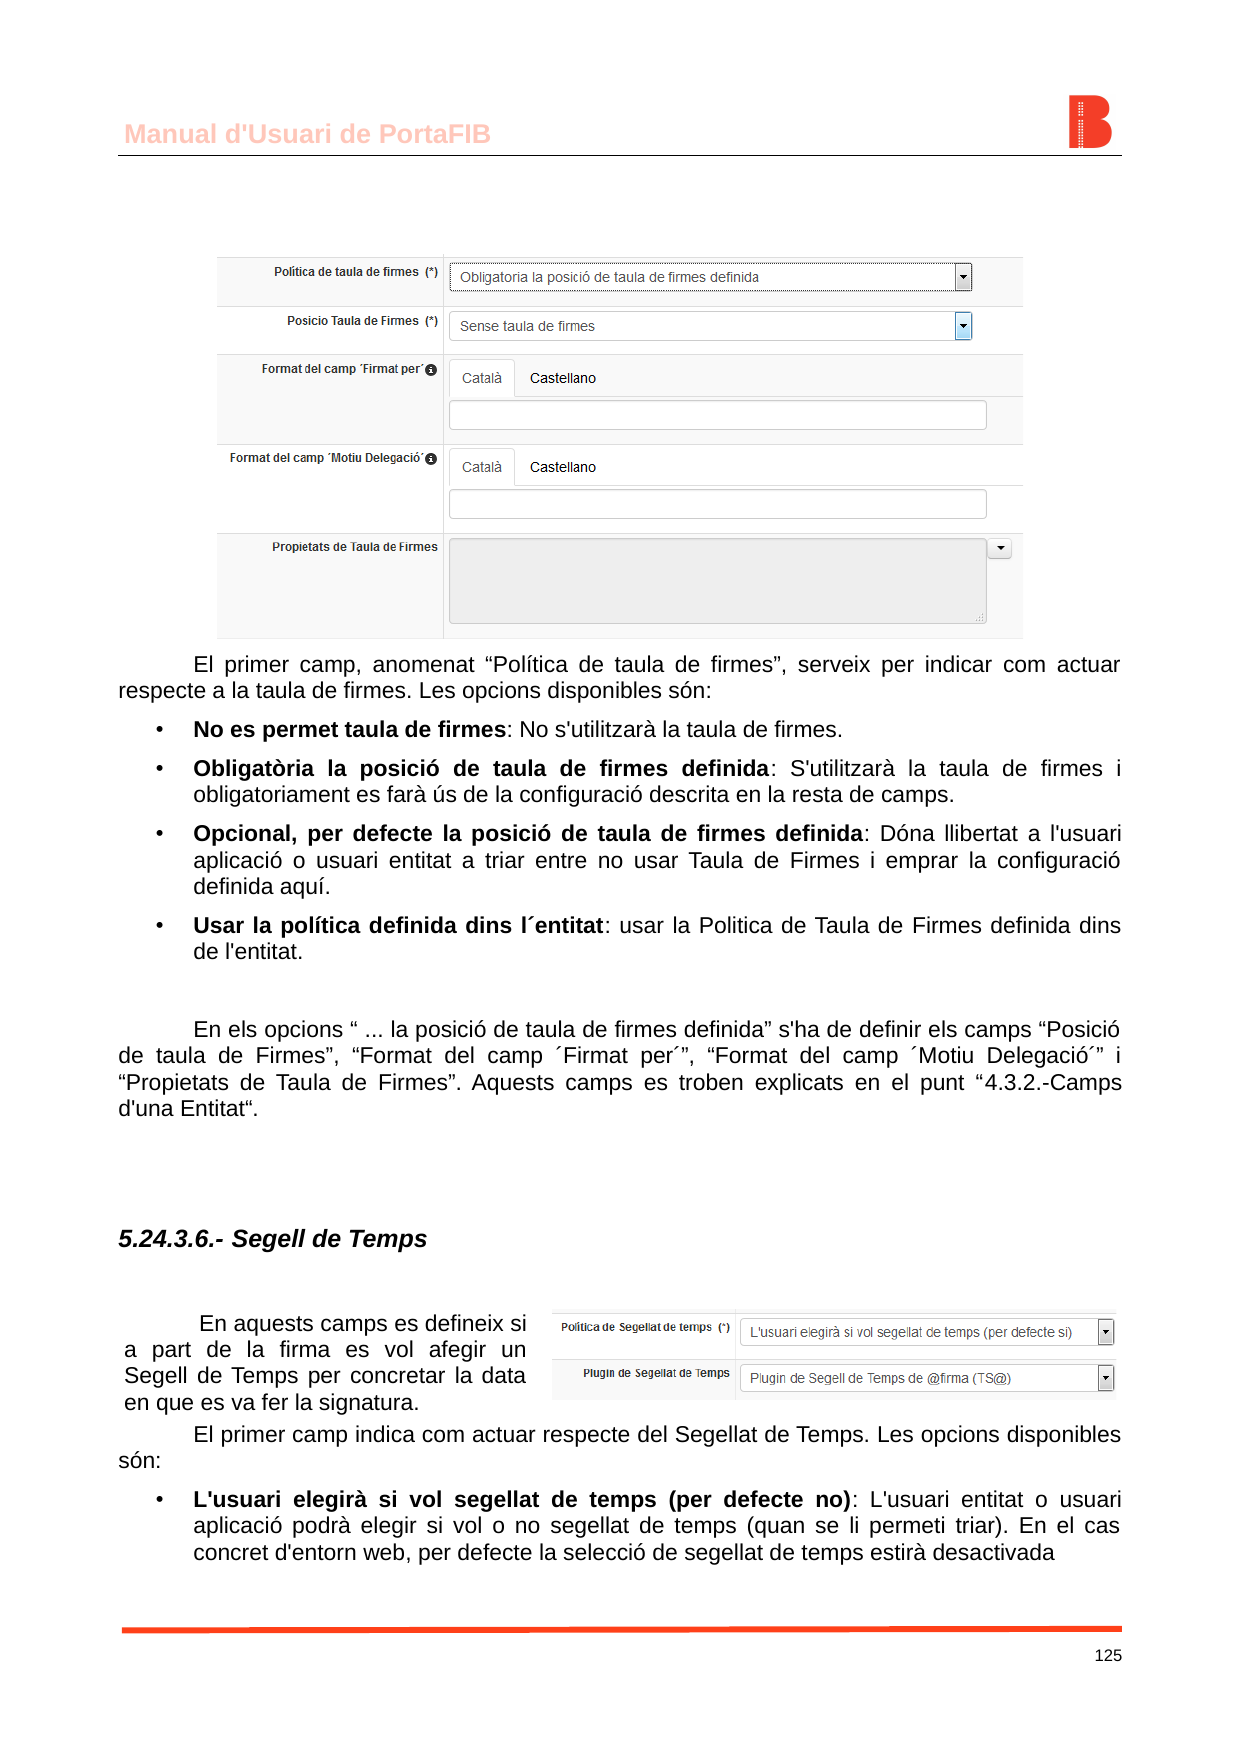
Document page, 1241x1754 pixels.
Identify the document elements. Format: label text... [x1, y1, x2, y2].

list No es permet taula de firmes: No s'utilitzarà la taula de firmes. [156, 716, 1122, 742]
picture [217, 254, 1024, 639]
picture [552, 1309, 1117, 1400]
picture [1063, 94, 1117, 150]
text El primer camp indica com actuar respecte del Segellat de Temps. Les opcions disponibles són: [118, 1421, 1122, 1474]
table_header [533, 1304, 1122, 1421]
list L'usuari elegirà si vol segellat de temps (per defecte no): L'usuari entitat o usuari aplicació podrà elegir si vol o no segellat de temps (quan se li permeti triar). En el cas concret d'entorn web, per defecte la selecció de segellat de temps estirà desactivada [156, 1486, 1122, 1565]
text En els opcions “ ... la posició de taula de firmes definida” s'ha de definir els camps “Posició de taula de Firmes”, “Format del camp ´Firmat per´”, “Format del camp ´Motiu Delegació´” i “Propietats de Taula de Firmes”. Aquests camps es troben explicats en el punt “4.3.2.-Camps d'una Entitat“. [118, 1016, 1122, 1121]
list Opcional, per defecte la posició de taula de firmes definida: Dóna llibertat a l'usuari aplicació o usuari entitat a triar entre no usar Taula de Firmes i emprar la configuració definida aquí. [156, 820, 1122, 899]
table_header En aquests camps es defineix si a part de la firma es vol afegir un Segell de Temps per concretar la data en que es va fer la signatura. [118, 1304, 532, 1421]
list Obligatòria la posició de taula de firmes definida: S'utilitzarà la taula de firmes i obligatoriament es farà ús de la configuració descrita en la resta de camps. [156, 755, 1122, 808]
text El primer camp, anomenat “Política de taula de firmes”, serveix per indicar com actuar respecte a la taula de firmes. Les opcions disponibles són: [118, 651, 1122, 704]
subtitle Segell de Temps [118, 1224, 1122, 1253]
list Usar la política definida dins l´entitat: usar la Politica de Taula de Firmes definida dins de l'entitat. [156, 912, 1122, 964]
